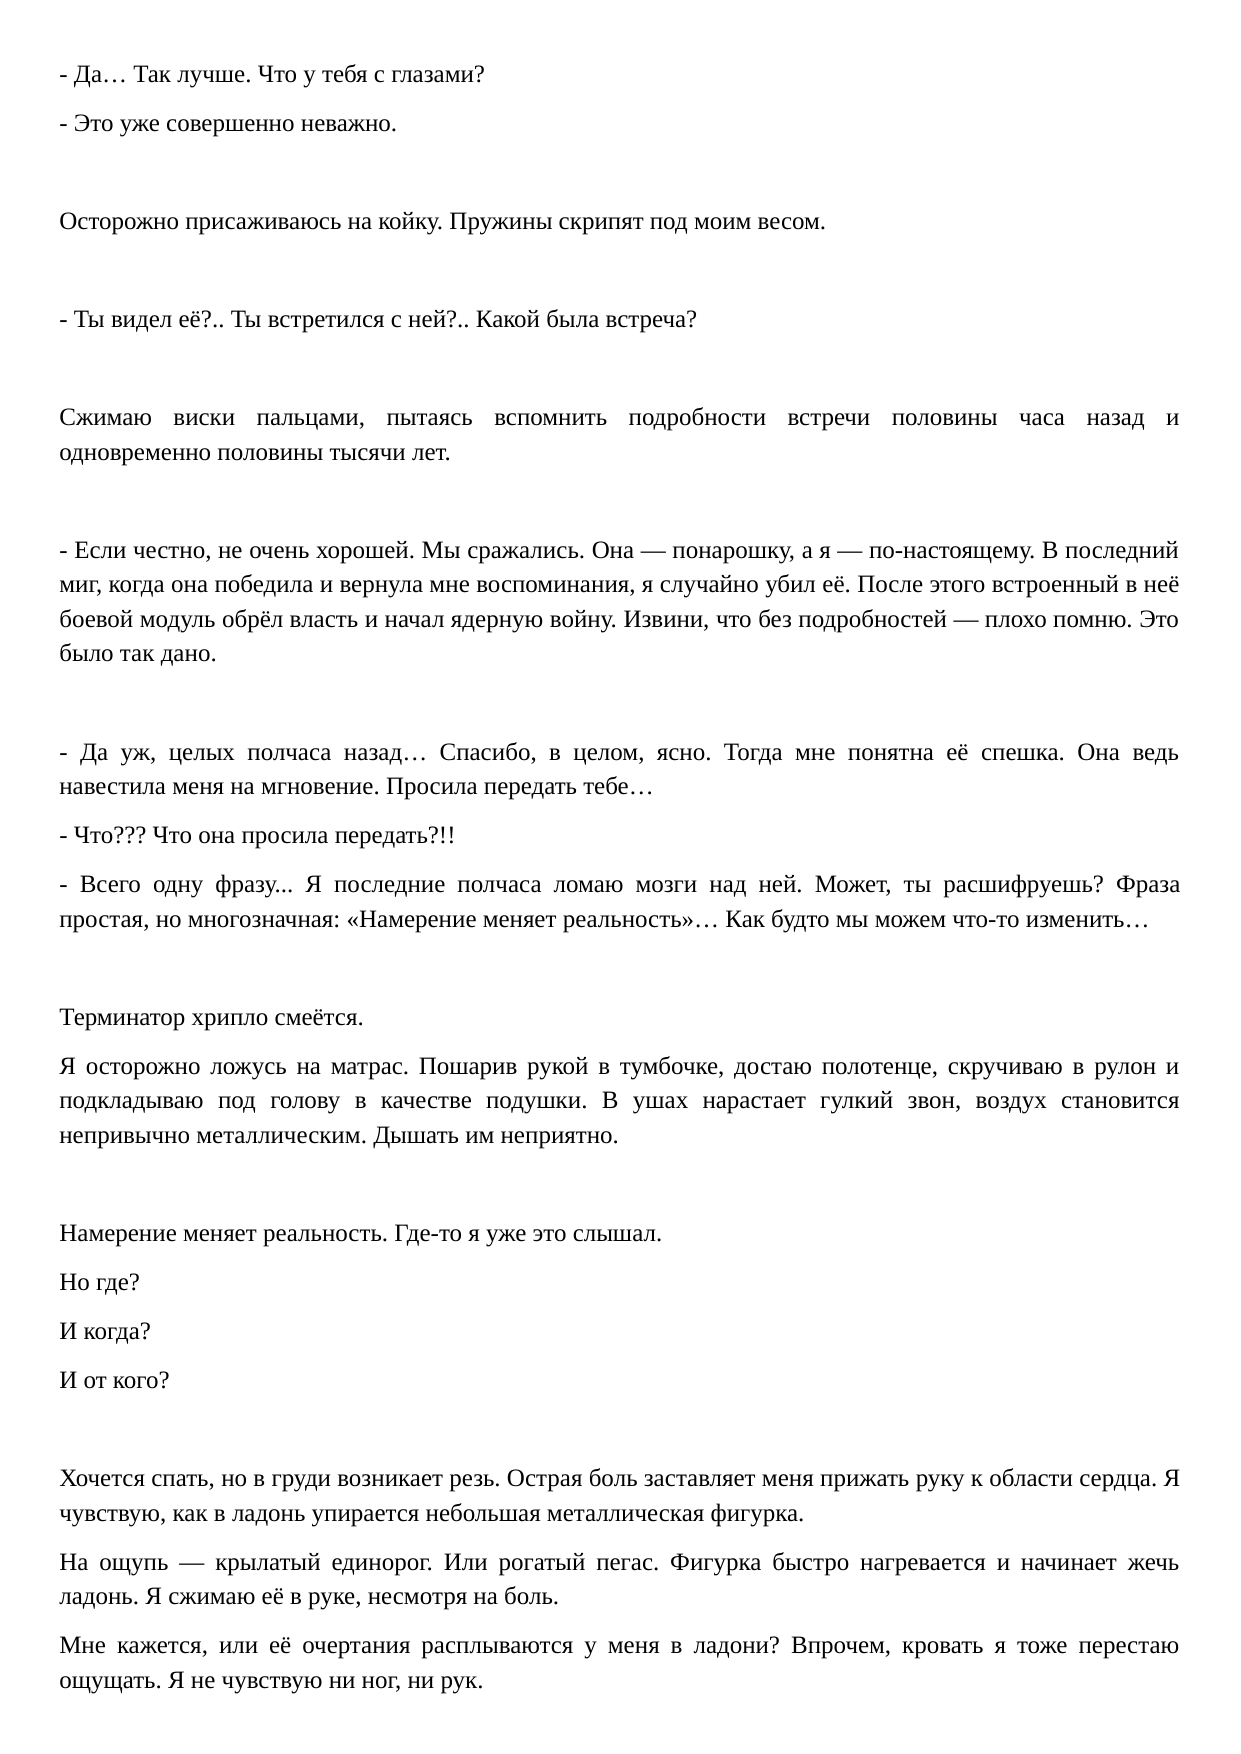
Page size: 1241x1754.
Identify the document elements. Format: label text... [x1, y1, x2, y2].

text - Это уже совершенно неважно. [59, 108, 1181, 137]
text Я осторожно ложусь на матрас. Пошарив рукой в тумбочке, достаю полотенце, скручиваю в рулон и подкладываю под голову в качестве подушки. В ушах нарастает гулкий звон, воздух становится непривычно металлическим. Дышать им неприятно. [59, 1051, 1181, 1149]
text - Ты видел её?.. Ты встретился с ней?.. Какой была встреча? [59, 304, 1181, 333]
text - Если честно, не очень хорошей. Мы сражались. Она — понарошку, а я — по-настоящему. В последний миг, когда она победила и вернула мне воспоминания, я случайно убил её. После этого встроенный в неё боевой модуль обрёл власть и начал ядерную войну. Извини, что без подробностей — плохо помню. Это было так дано. [59, 535, 1181, 667]
text Хочется спать, но в груди возникает резь. Острая боль заставляет меня прижать руку к области сердца. Я чувствую, как в ладонь упирается небольшая металлическая фигурка. [59, 1463, 1181, 1527]
text - Всего одну фразу... Я последние полчаса ломаю мозги над ней. Может, ты расшифруешь? Фраза простая, но многозначная: «Намерение меняет реальность»… Как будто мы можем что-то изменить… [59, 869, 1181, 932]
text Сжимаю виски пальцами, пытаясь вспомнить подробности встречи половины часа назад и одновременно половины тысячи лет. [59, 402, 1181, 466]
text Но где? [59, 1267, 1181, 1296]
text И от кого? [59, 1365, 1181, 1394]
text На ощупь — крылатый единорог. Или рогатый пегас. Фигурка быстро нагревается и начинает жечь ладонь. Я сжимаю её в руке, несмотря на боль. [59, 1547, 1181, 1610]
text Осторожно присаживаюсь на койку. Пружины скрипят под моим весом. [59, 206, 1181, 235]
text И когда? [59, 1316, 1181, 1345]
text - Что??? Что она просила передать?!! [59, 820, 1181, 849]
text - Да уж, целых полчаса назад… Спасибо, в целом, ясно. Тогда мне понятна её спешка. Она ведь навестила меня на мгновение. Просила передать тебе… [59, 737, 1181, 800]
text Намерение меняет реальность. Где-то я уже это слышал. [59, 1218, 1181, 1247]
text Терминатор хрипло смеётся. [59, 1002, 1181, 1031]
text - Да… Так лучше. Что у тебя с глазами? [59, 59, 1181, 88]
text Мне кажется, или её очертания расплываются у меня в ладони? Впрочем, кровать я тоже перестаю ощущать. Я не чувствую ни ног, ни рук. [59, 1630, 1181, 1694]
